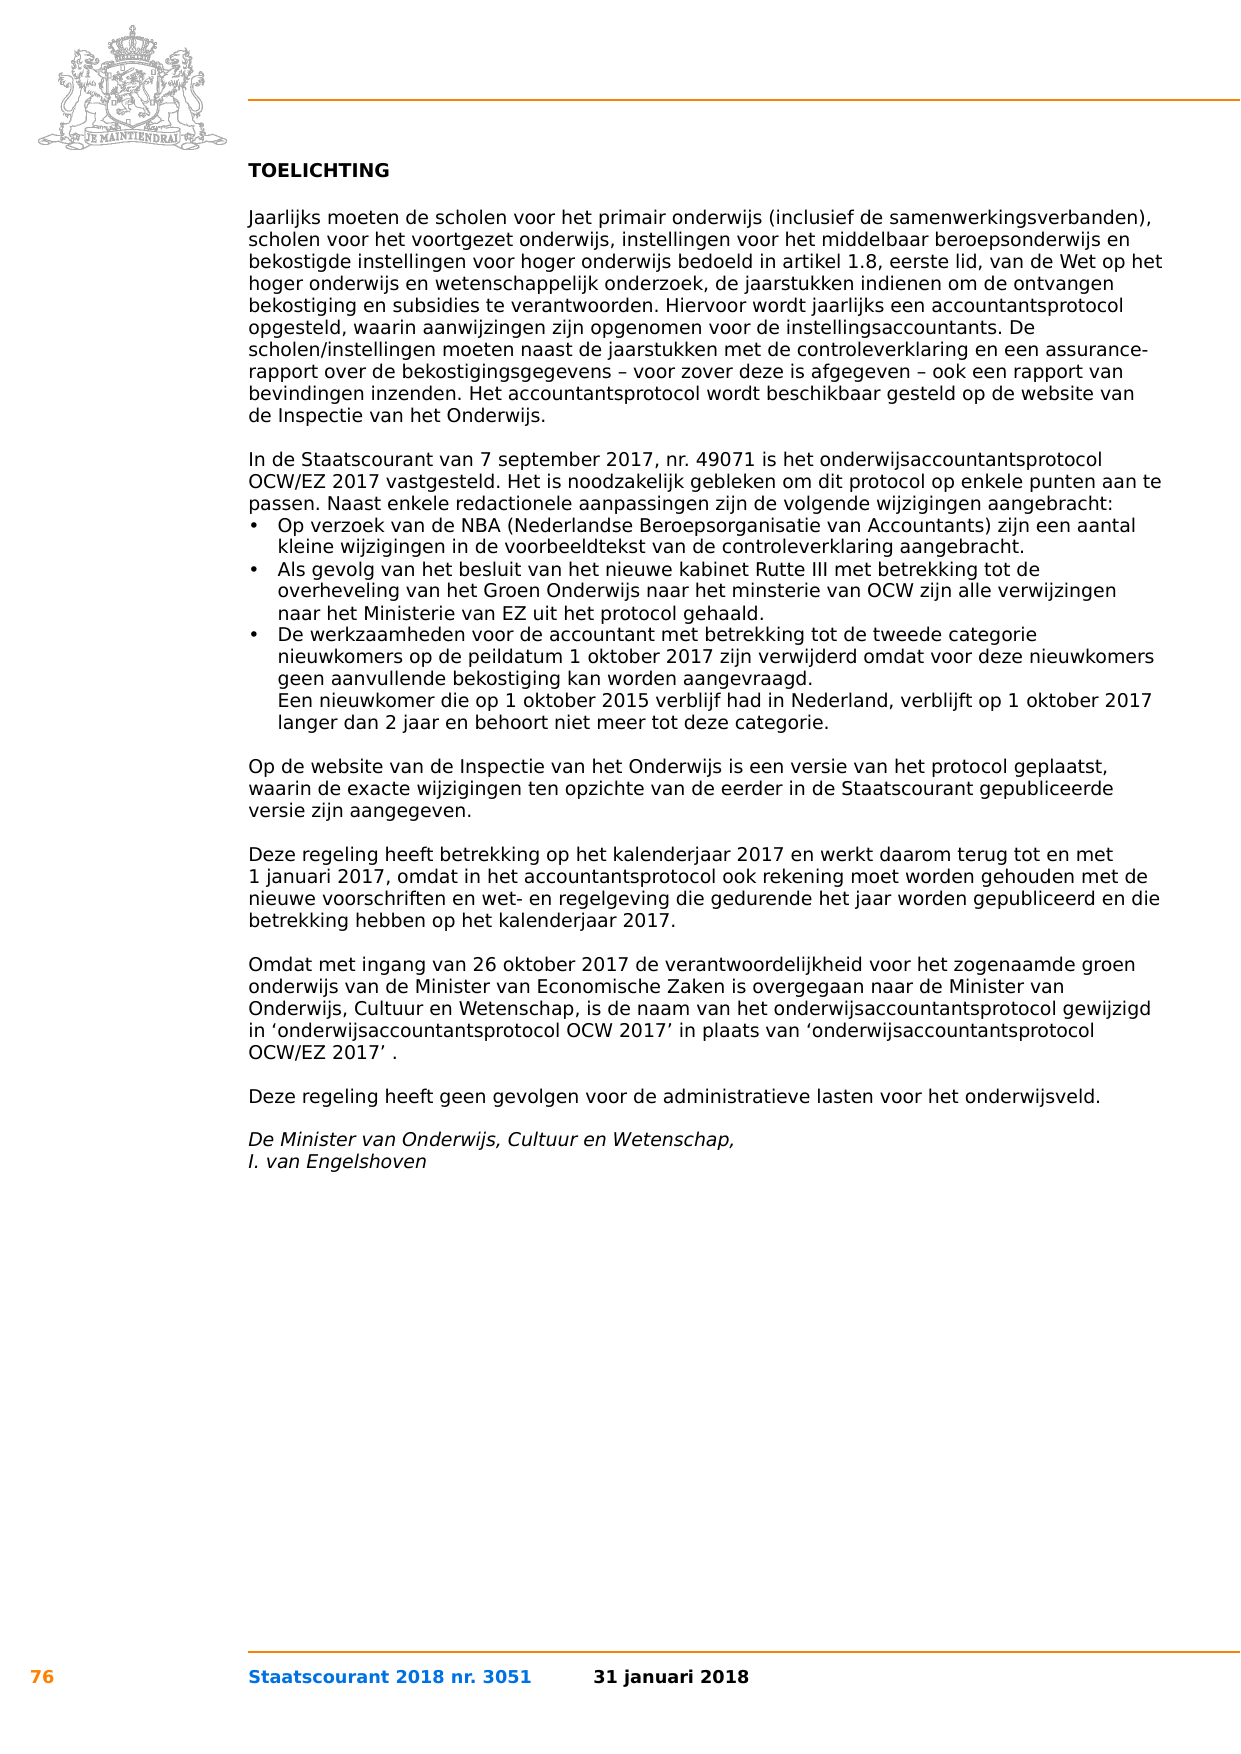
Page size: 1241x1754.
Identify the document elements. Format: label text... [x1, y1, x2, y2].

text • Als gevolg van het besluit van het nieuwe kabinet Rutte III met betrekking tot de overheveling van het Groen Onderwijs naar het minsterie van OCW zijn alle verwijzingen naar het Ministerie van EZ uit het protocol gehaald. [248, 558, 1163, 624]
text Omdat met ingang van 26 oktober 2017 de verantwoordelijkheid voor het zogenaamde groen onderwijs van de Minister van Economische Zaken is overgegaan naar de Minister van Onderwijs, Cultuur en Wetenschap, is de naam van het onderwijsaccountantsprotocol gewijzigd in ‘onderwijsaccountantsprotocol OCW 2017’ in plaats van ‘onderwijsaccountantsprotocol OCW/EZ 2017’ . [248, 954, 1163, 1064]
text Op de website van de Inspectie van het Onderwijs is een versie van het protocol geplaatst, waarin de exacte wijzigingen ten opzichte van de eerder in de Staatscourant gepubliceerde versie zijn aangegeven. [248, 756, 1163, 822]
text In de Staatscourant van 7 september 2017, nr. 49071 is het onderwijsaccountantsprotocol OCW/EZ 2017 vastgesteld. Het is noodzakelijk gebleken om dit protocol op enkele punten aan te passen. Naast enkele redactionele aanpassingen zijn de volgende wijzigingen aangebracht: [248, 448, 1163, 514]
subtitle TOELICHTING [248, 160, 1163, 182]
text Een nieuwkomer die op 1 oktober 2015 verblijf had in Nederland, verblijft op 1 oktober 2017 langer dan 2 jaar en behoort niet meer tot deze categorie. [277, 690, 1163, 734]
text • De werkzaamheden voor de accountant met betrekking tot de tweede categorie nieuwkomers op de peildatum 1 oktober 2017 zijn verwijderd omdat voor deze nieuwkomers geen aanvullende bekostiging kan worden aangevraagd. [248, 624, 1163, 690]
picture [38, 25, 227, 150]
text Jaarlijks moeten de scholen voor het primair onderwijs (inclusief de samenwerkingsverbanden), scholen voor het voortgezet onderwijs, instellingen voor het middelbaar beroepsonderwijs en bekostigde instellingen voor hoger onderwijs bedoeld in artikel 1.8, eerste lid, van de Wet op het hoger onderwijs en wetenschappelijk onderzoek, de jaarstukken indienen om de ontvangen bekostiging en subsidies te verantwoorden. Hiervoor wordt jaarlijks een accountantsprotocol opgesteld, waarin aanwijzingen zijn opgenomen voor de instellingsaccountants. De scholen/instellingen moeten naast de jaarstukken met de controleverklaring en een assurance-rapport over de bekostigingsgegevens – voor zover deze is afgegeven – ook een rapport van bevindingen inzenden. Het accountantsprotocol wordt beschikbaar gesteld op de website van de Inspectie van het Onderwijs. [248, 207, 1163, 427]
text • Op verzoek van de NBA (Nederlandse Beroepsorganisatie van Accountants) zijn een aantal kleine wijzigingen in de voorbeeldtekst van de controleverklaring aangebracht. [248, 514, 1163, 558]
text Deze regeling heeft geen gevolgen voor de administratieve lasten voor het onderwijsveld. [248, 1086, 1163, 1107]
text Deze regeling heeft betrekking op het kalenderjaar 2017 en werkt daarom terug tot en met 1 januari 2017, omdat in het accountantsprotocol ook rekening moet worden gehouden met de nieuwe voorschriften en wet- en regelgeving die gedurende het jaar worden gepubliceerd en die betrekking hebben op het kalenderjaar 2017. [248, 844, 1163, 932]
text De Minister van Onderwijs, Cultuur en Wetenschap, I. van Engelshoven [248, 1129, 1163, 1173]
